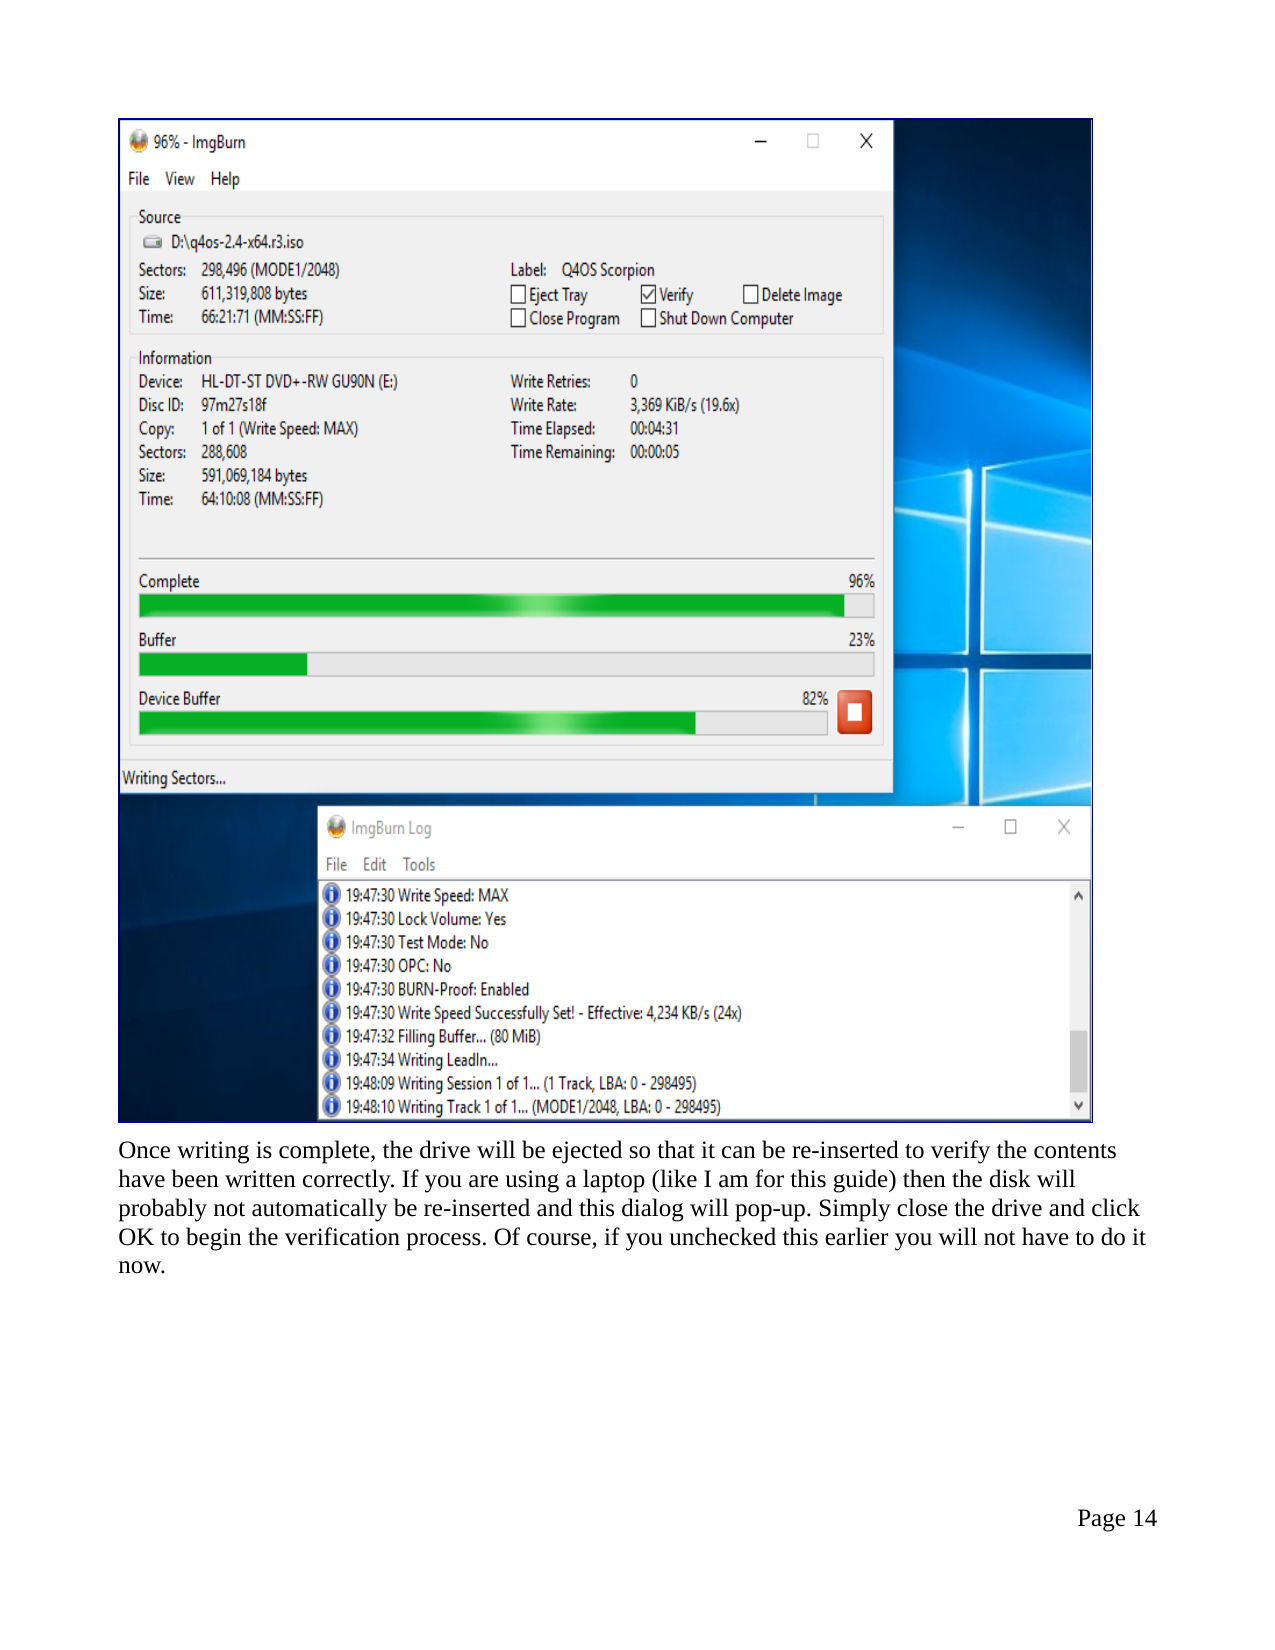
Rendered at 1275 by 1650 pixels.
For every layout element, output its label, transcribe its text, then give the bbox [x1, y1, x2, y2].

picture [120, 120, 1092, 1122]
text Once writing is complete, the drive will be ejected so that it can be re-inserted to verify the contents have been written correctly. If you are using a laptop (like I am for this guide) then the disk will probably not automatically be re-inserted and this dialog will pop-up. Simply close the drive and click OK to begin the verification process. Of course, if you unchecked this earlier you will not have to do it now. [118, 1136, 1157, 1279]
